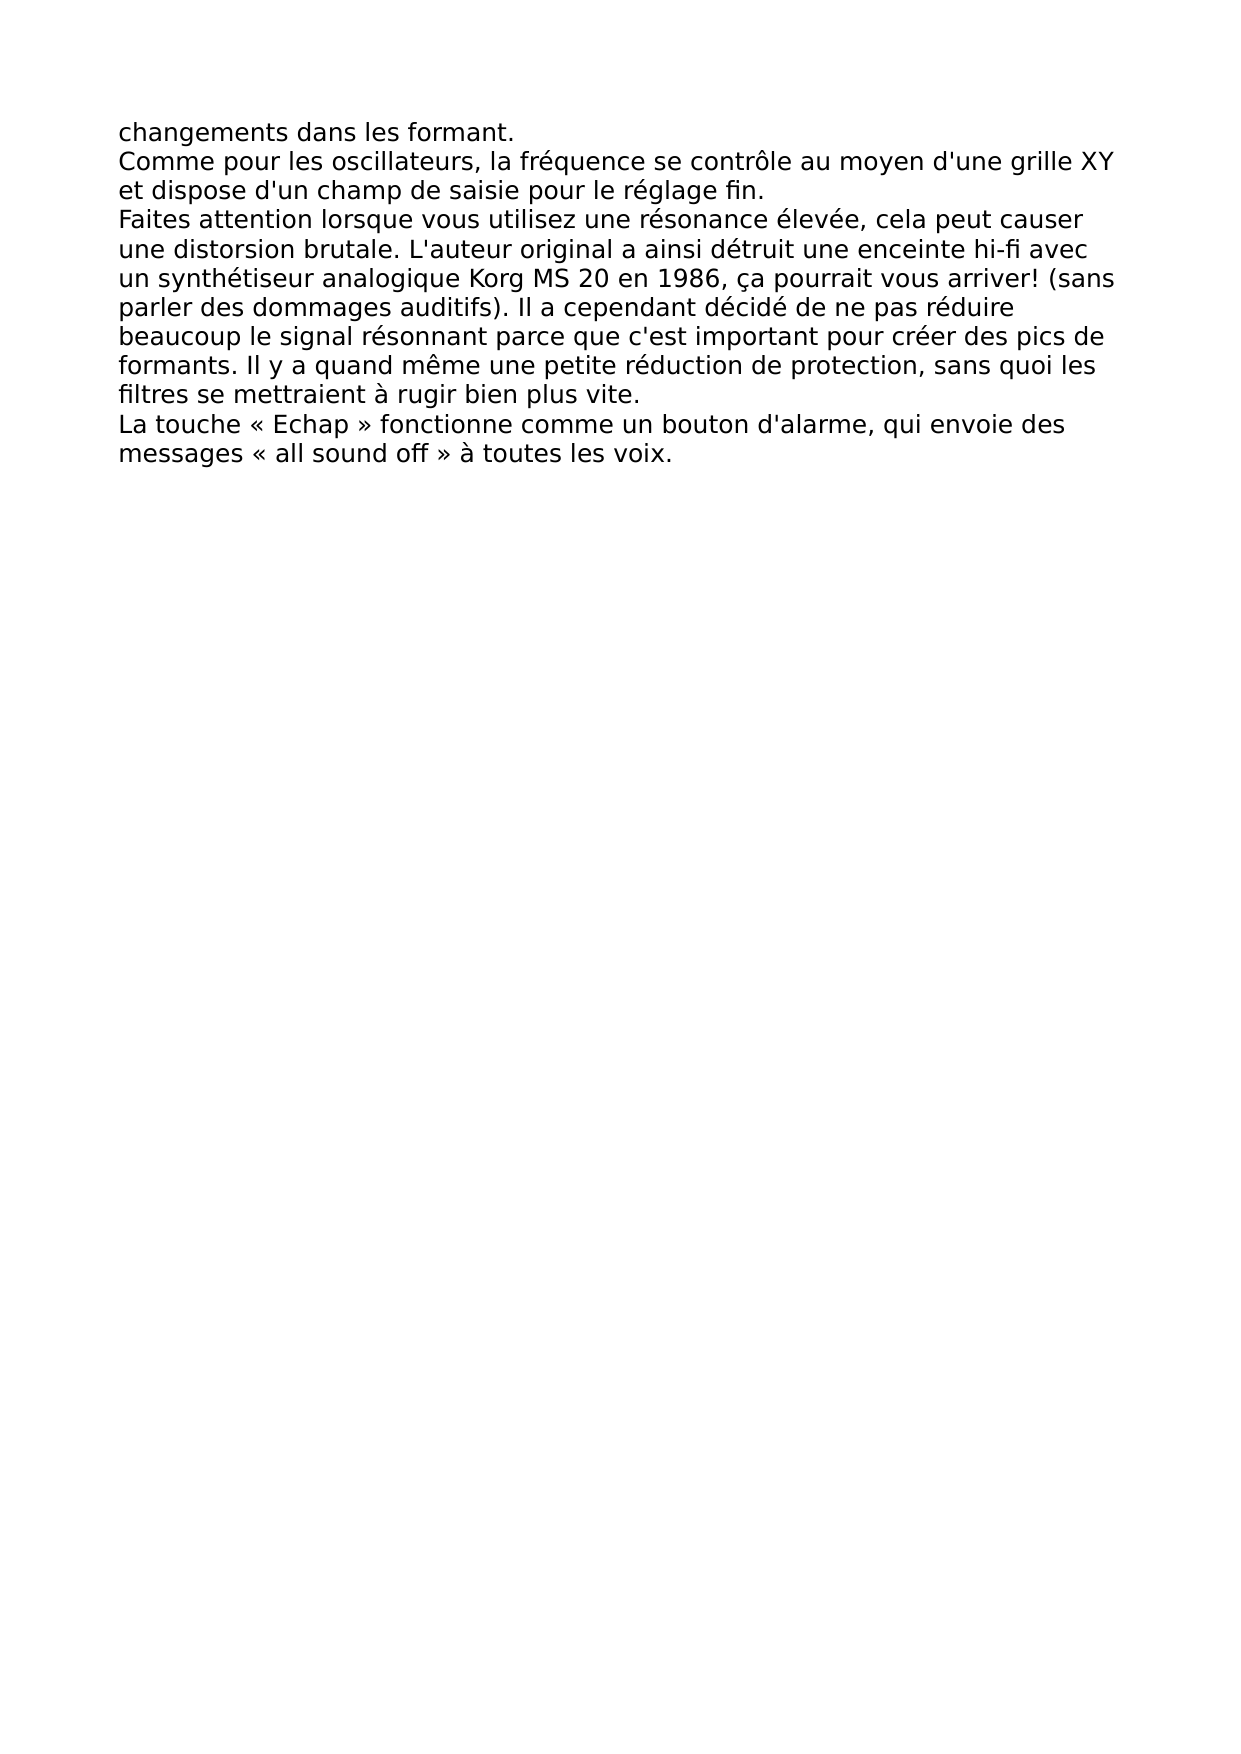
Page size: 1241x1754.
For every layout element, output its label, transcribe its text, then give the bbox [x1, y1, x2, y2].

text La touche « Echap » fonctionne comme un bouton d'alarme, qui envoie des messages « all sound off » à toutes les voix. [118, 410, 1122, 468]
text changements dans les formant. [118, 118, 1122, 147]
text Comme pour les oscillateurs, la fréquence se contrôle au moyen d'une grille X­Y et dispose d'un champ de saisie pour le réglage fin. [118, 147, 1122, 206]
text Faites attention lorsque vous utilisez une résonance élevée, cela peut causer une distorsion brutale. L'auteur original a ainsi détruit une enceinte hi-fi avec un synthétiseur analogique Korg MS 20 en 1986, ça pourrait vous arriver! (sans parler des dommages auditifs). Il a cependant décidé de ne pas réduire beaucoup le signal résonnant parce que c'est important pour créer des pics de formants. Il y a quand même une petite réduction de protection, sans quoi les filtres se mettraient à rugir bien plus vite. [118, 206, 1122, 410]
